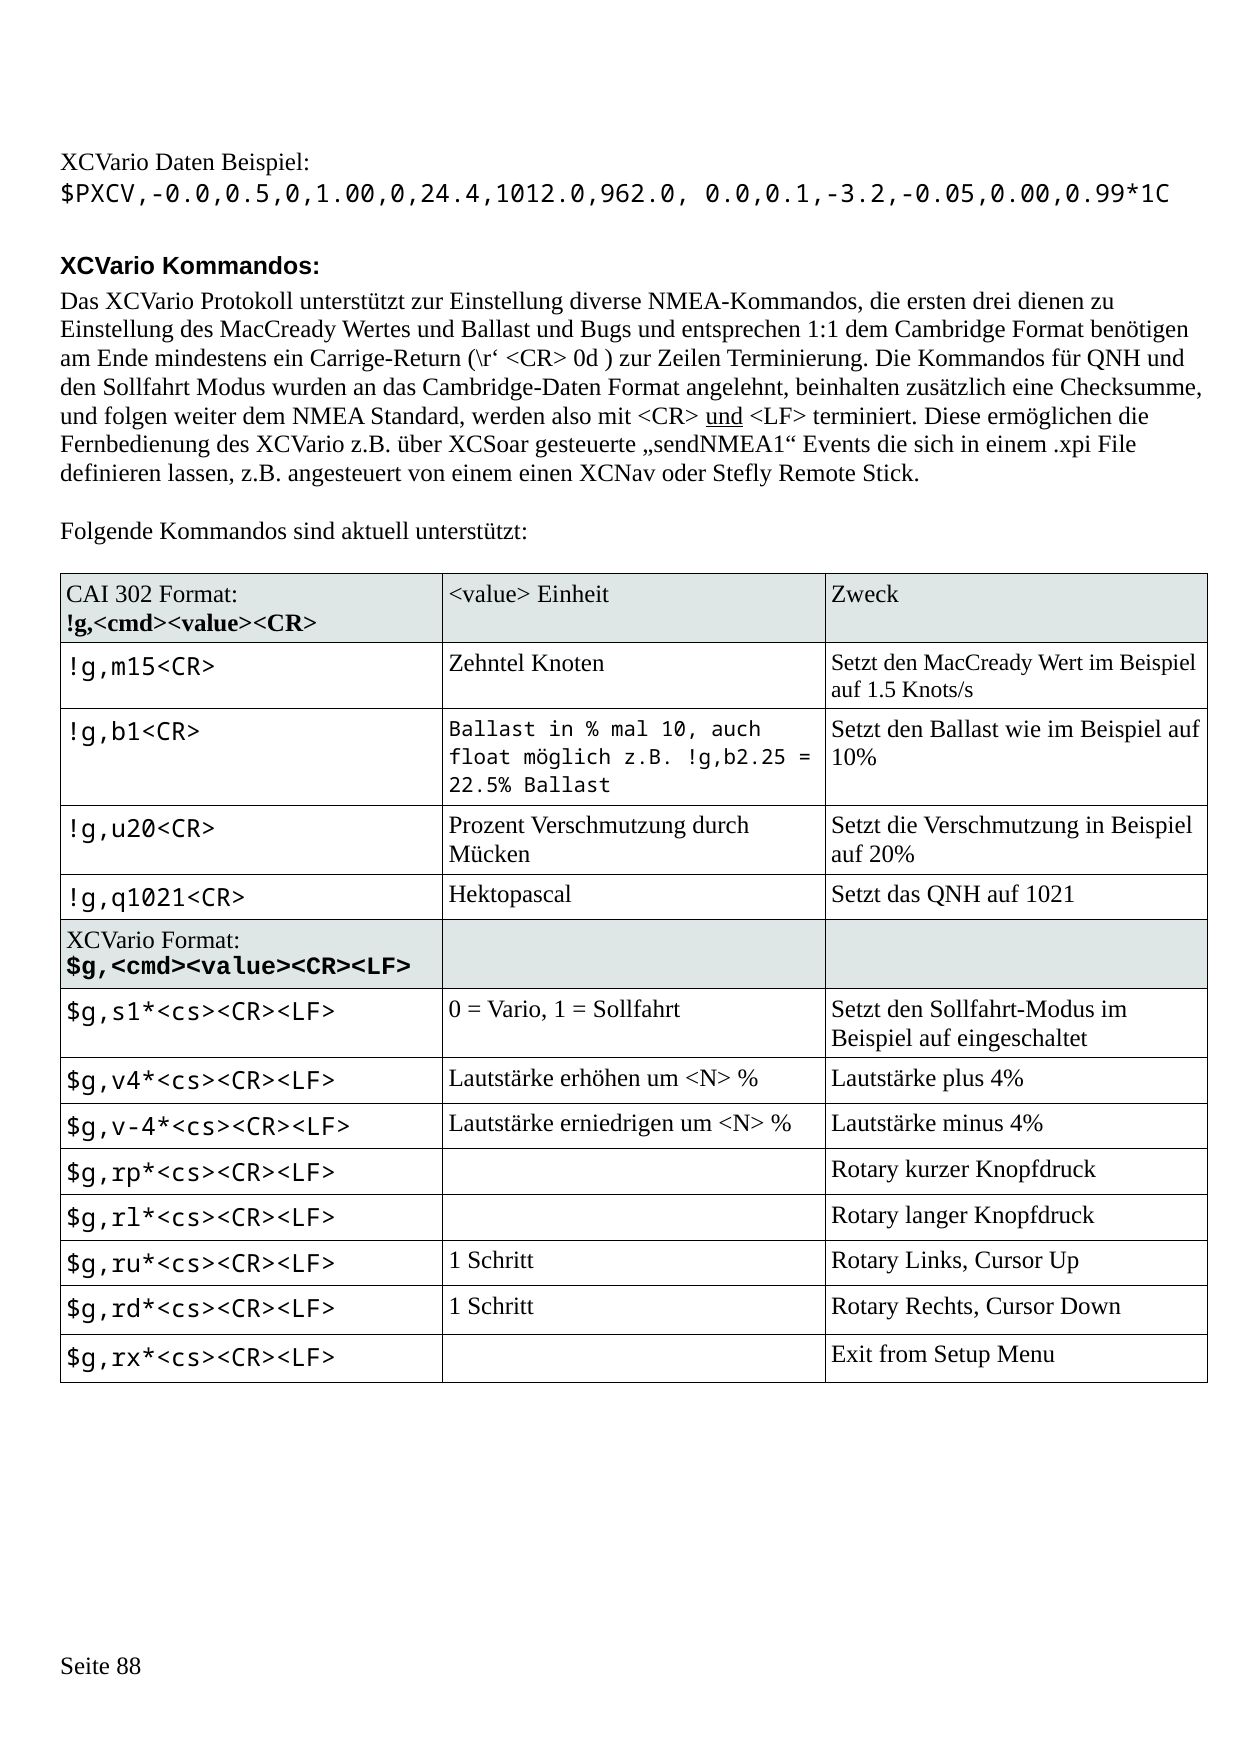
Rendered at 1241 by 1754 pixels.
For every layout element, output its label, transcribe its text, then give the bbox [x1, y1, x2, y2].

table_cell $g,rl*<cs><CR><LF> [61, 1195, 442, 1239]
table_cell XCVario Format: $g,<cmd><value><CR><LF> [61, 920, 442, 988]
table_cell !g,m15<CR> [61, 643, 442, 708]
table_cell Zehntel Knoten [443, 643, 825, 708]
table_cell Hektopascal [443, 875, 825, 919]
table_cell [443, 1149, 825, 1194]
table_cell 0 = Vario, 1 = Sollfahrt [443, 989, 825, 1057]
table_cell Rotary langer Knopfdruck [826, 1195, 1207, 1239]
table_cell $g,ru*<cs><CR><LF> [61, 1241, 442, 1285]
table_cell Prozent Verschmutzung durch Mücken [443, 806, 825, 874]
table_cell $g,rp*<cs><CR><LF> [61, 1149, 442, 1194]
table_cell Lautstärke erhöhen um <N> % [443, 1058, 825, 1103]
table_cell Lautstärke plus 4% [826, 1058, 1207, 1103]
text XCVario Daten Beispiel: [60, 147, 1207, 176]
subtitle XCVario Kommandos: [60, 251, 1207, 279]
table_cell Lautstärke minus 4% [826, 1104, 1207, 1148]
table_cell Setzt das QNH auf 1021 [826, 875, 1207, 919]
table_header <value> Einheit [443, 574, 825, 642]
table_cell Lautstärke erniedrigen um <N> % [443, 1104, 825, 1148]
table_cell Setzt den MacCready Wert im Beispiel auf 1.5 Knots/s [826, 643, 1207, 708]
table_cell Rotary Links, Cursor Up [826, 1241, 1207, 1285]
table_cell [443, 1195, 825, 1239]
table_cell [826, 920, 1207, 988]
table_cell Rotary kurzer Knopfdruck [826, 1149, 1207, 1194]
table_cell Ballast in % mal 10, auch float möglich z.B. !g,b2.25 = 22.5% Ballast [443, 709, 825, 805]
table_header Zweck [826, 574, 1207, 642]
table_cell 1 Schritt [443, 1286, 825, 1333]
text Das XCVario Protokoll unterstützt zur Einstellung diverse NMEA-Kommandos, die ersten drei dienen zu Einstellung des MacCready Wertes und Ballast und Bugs und entsprechen 1:1 dem Cambridge Format benötigen am Ende mindestens ein Carrige-Return (\r‘ <CR> 0d ) zur Zeilen Terminierung. Die Kommandos für QNH und den Sollfahrt Modus wurden an das Cambridge-Daten Format angelehnt, beinhalten zusätzlich eine Checksumme, und folgen weiter dem NMEA Standard, werden also mit <CR> und <LF> terminiert. Diese ermöglichen die Fernbedienung des XCVario z.B. über XCSoar gesteuerte „sendNMEA1“ Events die sich in einem .xpi File definieren lassen, z.B. angesteuert von einem einen XCNav oder Stefly Remote Stick. [60, 286, 1207, 487]
table_cell !g,u20<CR> [61, 806, 442, 874]
table_cell [443, 920, 825, 988]
table_cell Setzt den Ballast wie im Beispiel auf 10% [826, 709, 1207, 805]
table_cell Setzt die Verschmutzung in Beispiel auf 20% [826, 806, 1207, 874]
table_cell $g,v-4*<cs><CR><LF> [61, 1104, 442, 1148]
table_cell $g,s1*<cs><CR><LF> [61, 989, 442, 1057]
table_cell !g,q1021<CR> [61, 875, 442, 919]
table_cell 1 Schritt [443, 1241, 825, 1285]
table_cell $g,rd*<cs><CR><LF> [61, 1286, 442, 1333]
table_cell !g,b1<CR> [61, 709, 442, 805]
text $PXCV,-0.0,0.5,0,1.00,0,24.4,1012.0,962.0, 0.0,0.1,-3.2,-0.05,0.00,0.99*1C [60, 176, 1207, 210]
table_cell $g,rx*<cs><CR><LF> [61, 1335, 442, 1382]
table_cell $g,v4*<cs><CR><LF> [61, 1058, 442, 1103]
table_cell Setzt den Sollfahrt-Modus im Beispiel auf eingeschaltet [826, 989, 1207, 1057]
table_header CAI 302 Format: !g,<cmd><value><CR> [61, 574, 442, 642]
table_cell Rotary Rechts, Cursor Down [826, 1286, 1207, 1333]
text Folgende Kommandos sind aktuell unterstützt: [60, 516, 1207, 544]
table_cell Exit from Setup Menu [826, 1335, 1207, 1382]
table_cell [443, 1335, 825, 1382]
